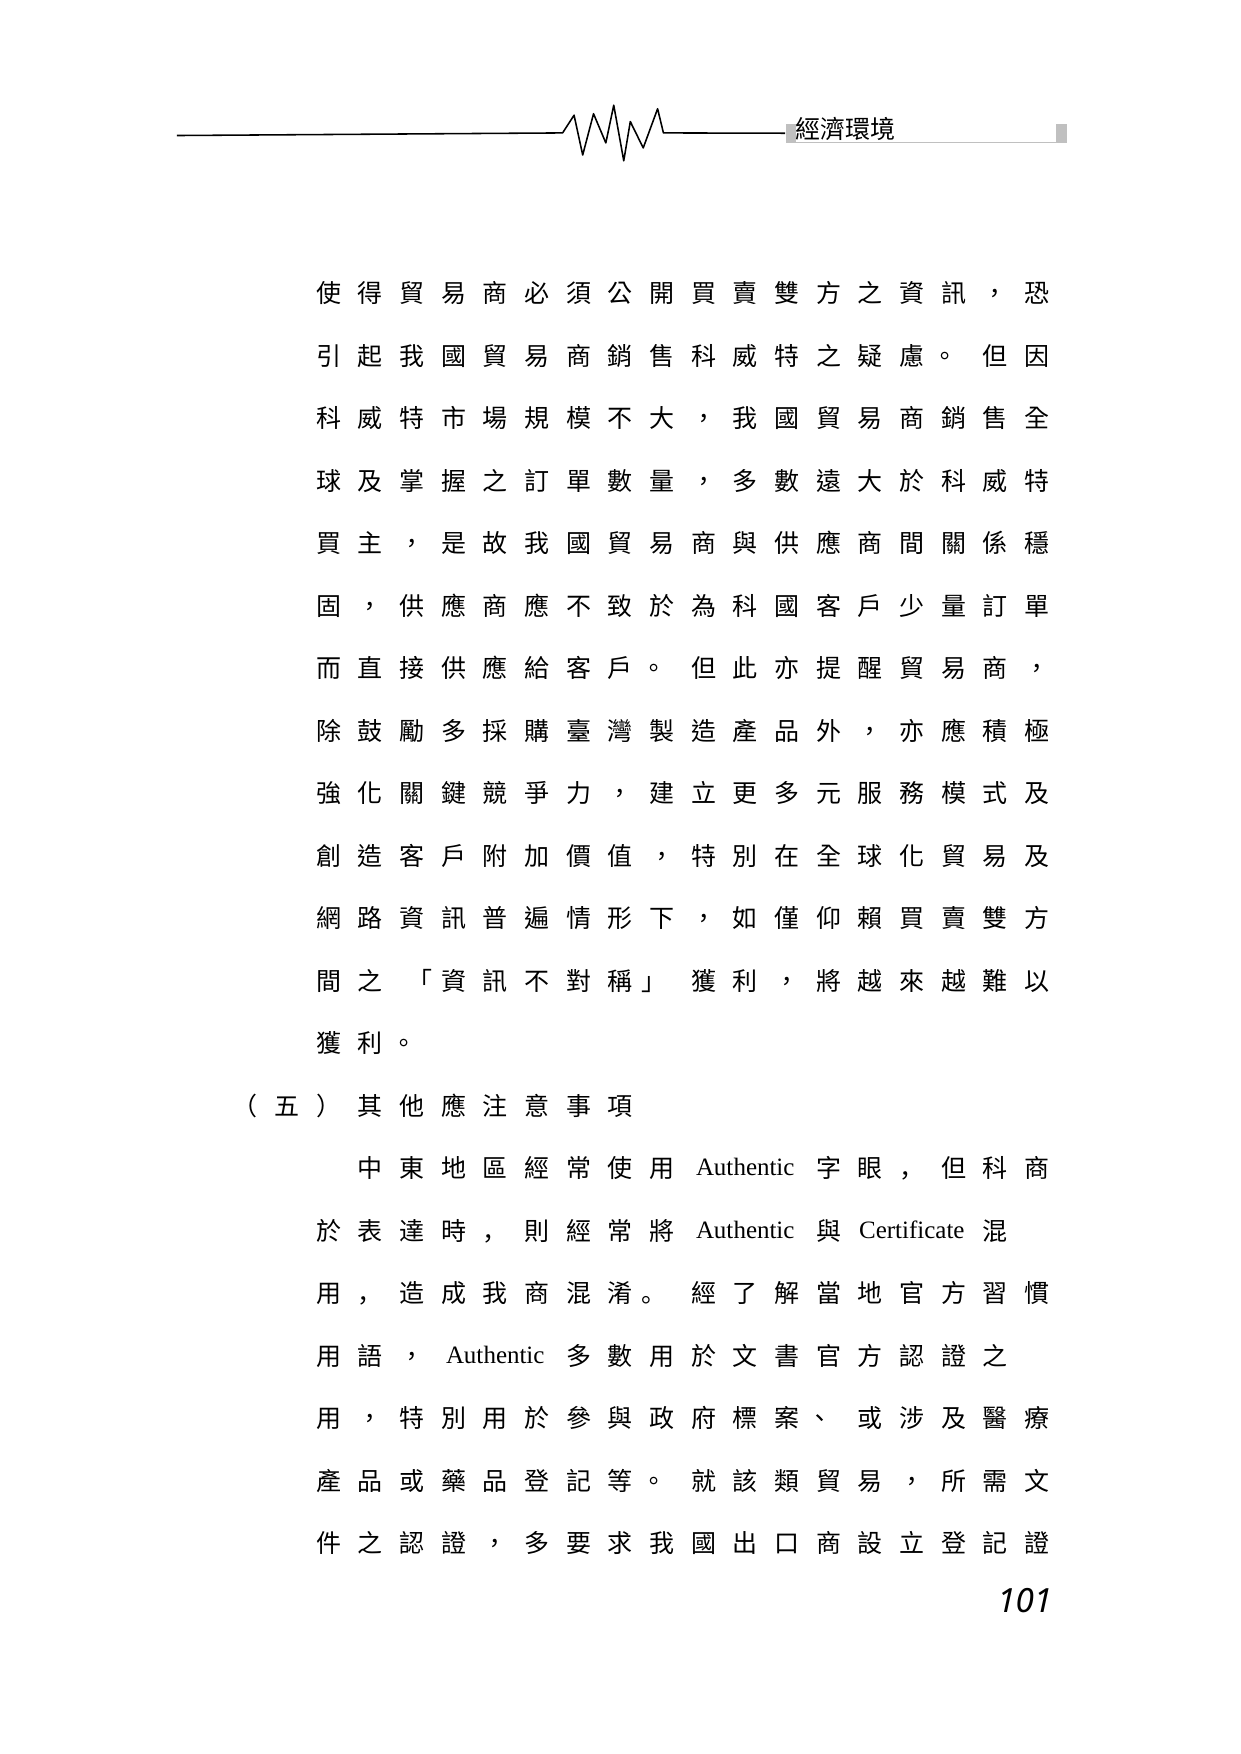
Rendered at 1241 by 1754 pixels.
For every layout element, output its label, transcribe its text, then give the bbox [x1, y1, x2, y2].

text （五）其他應注意事項 [207, 1063, 1058, 1125]
text 中東地區經常使用Authentic字眼，但科商於表達時，則經常將Authentic與Certificate混用，造成我商混淆。經了解當地官方習慣用語，Authentic多數用於文書官方認證之用，特別用於參與政府標案、或涉及醫療產品或藥品登記等。就該類貿易，所需文件之認證，多要求我國出口商設立登記證 [281, 1125, 1058, 1563]
text 使得貿易商必須公開買賣雙方之資訊，恐引起我國貿易商銷售科威特之疑慮。但因科威特市場規模不大，我國貿易商銷售全球及掌握之訂單數量，多數遠大於科威特買主，是故我國貿易商與供應商間關係穩固，供應商應不致於為科國客戶少量訂單而直接供應給客戶。但此亦提醒貿易商，除鼓勵多採購臺灣製造產品外，亦應積極強化關鍵競爭力，建立更多元服務模式及創造客戶附加價值，特別在全球化貿易及網路資訊普遍情形下，如僅仰賴買賣雙方間之「資訊不對稱」獲利，將越來越難以獲利。 [281, 250, 1058, 1063]
